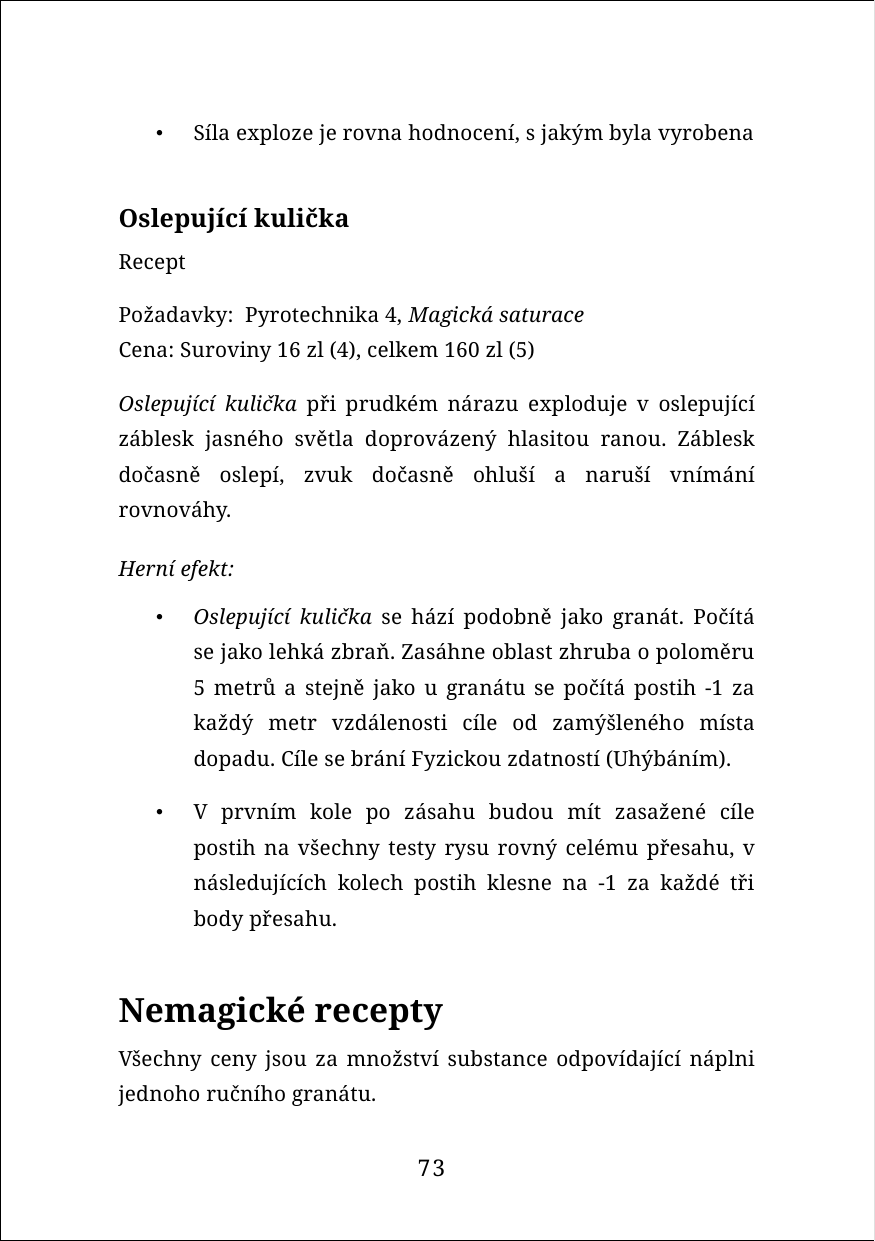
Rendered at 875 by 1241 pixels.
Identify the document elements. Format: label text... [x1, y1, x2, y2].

list Síla exploze je rovna hodnocení, s jakým byla vyrobena [156, 118, 756, 147]
subtitle Oslepující kulička [118, 201, 756, 235]
subtitle Nemagické recepty [118, 987, 756, 1032]
text Požadavky: Pyrotechnika 4, Magická saturace Cena: Suroviny 16 zl (4), celkem 160 zl (5) [118, 300, 756, 364]
list Oslepující kulička se hází podobně jako granát. Počítá se jako lehká zbraň. Zasáhne oblast zhruba o poloměru 5 metrů a stejně jako u granátu se počítá postih -1 za každý metr vzdálenosti cíle od zamýšleného místa dopadu. Cíle se brání Fyzickou zdatností (Uhýbáním). [156, 602, 756, 772]
list V prvním kole po zásahu budou mít zasažené cíle postih na všechny testy rysu rovný celému přesahu, v následujících kolech postih klesne na -1 za každé tři body přesahu. [156, 797, 756, 932]
text Oslepující kulička při prudkém nárazu exploduje v oslepující záblesk jasného světla doprovázený hlasitou ranou. Záblesk dočasně oslepí, zvuk dočasně ohluší a naruší vnímání rovnováhy. [118, 389, 756, 524]
text Herní efekt: [118, 554, 756, 583]
text Všechny ceny jsou za množství substance odpovídající náplni jednoho ručního granátu. [118, 1044, 756, 1108]
text Recept [118, 247, 756, 275]
